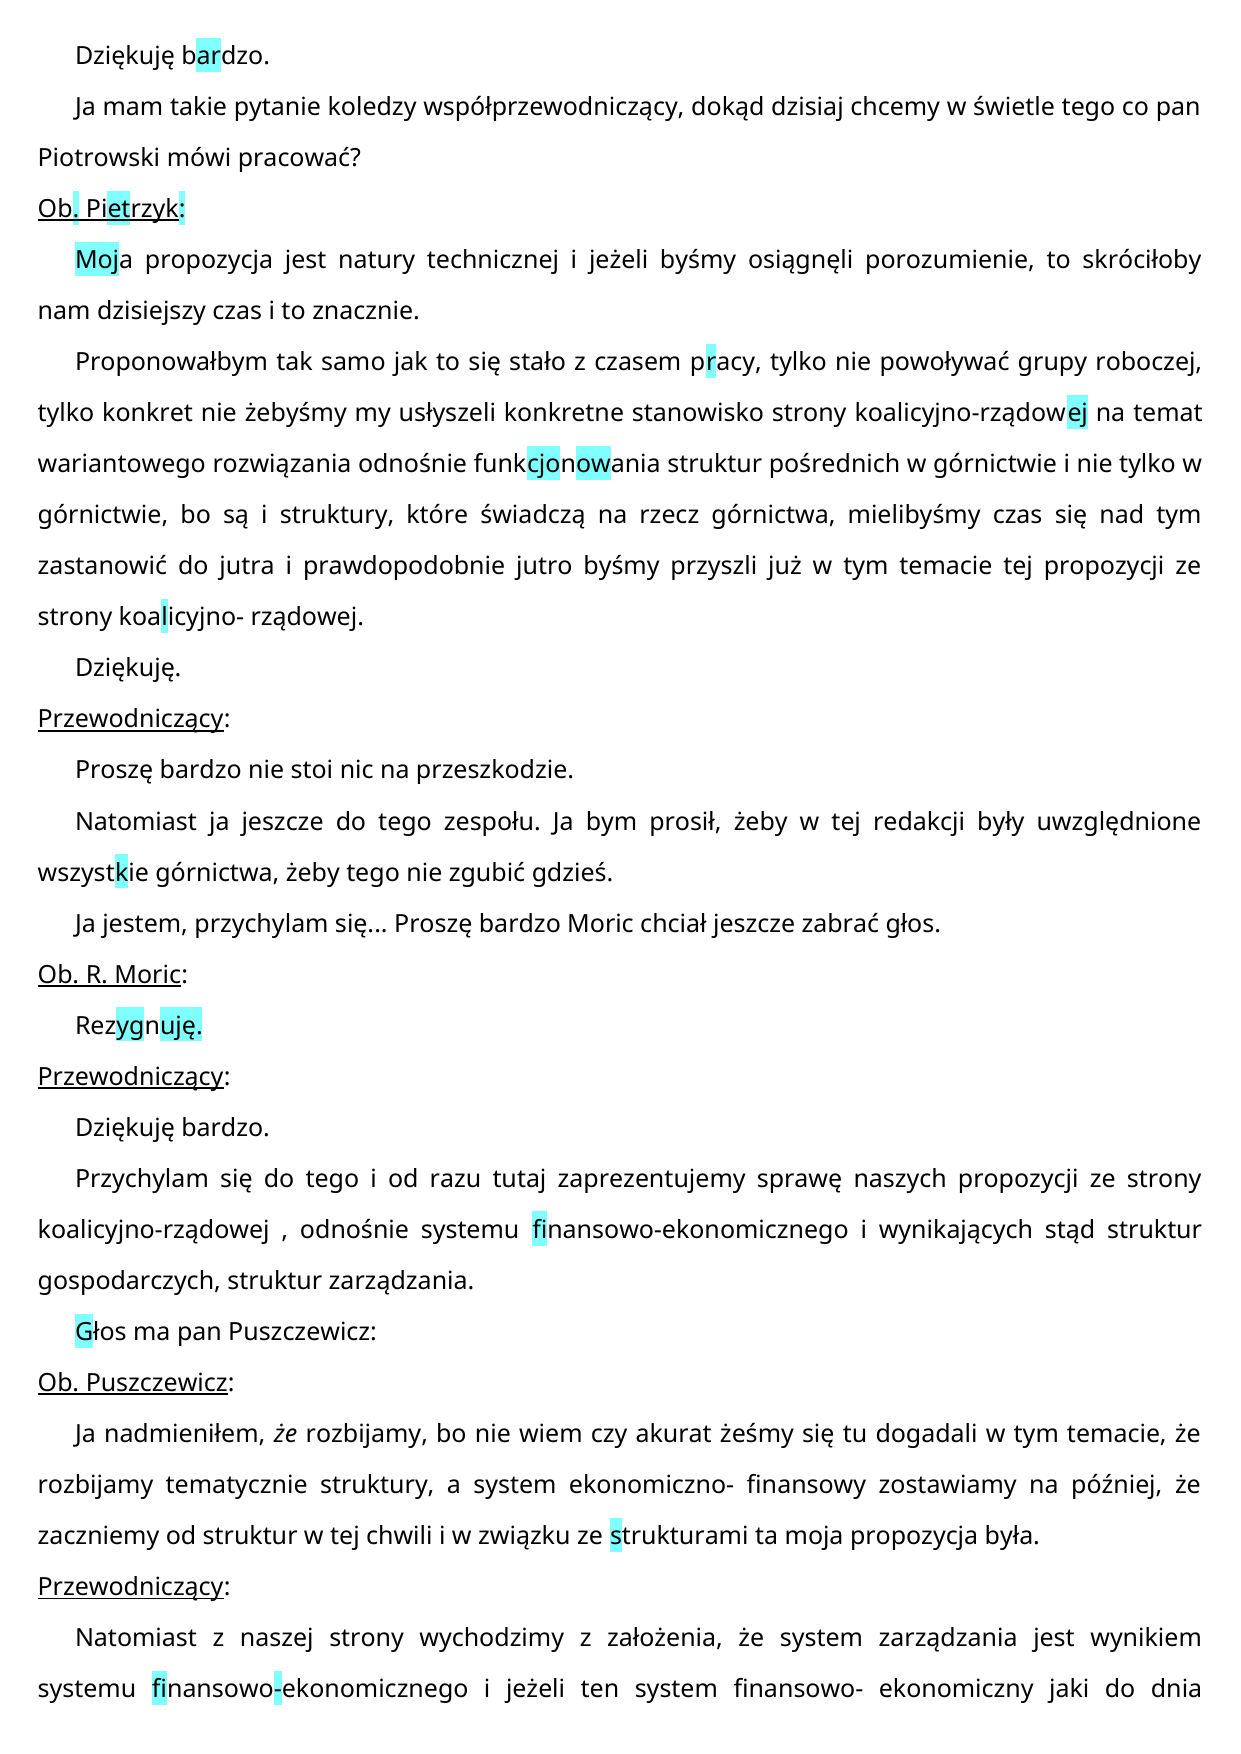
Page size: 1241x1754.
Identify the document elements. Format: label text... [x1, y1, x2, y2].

text Rezygnuję. [37, 1007, 1203, 1041]
text Ja nadmieniłem, że rozbijamy, bo nie wiem czy akurat żeśmy się tu dogadali w tym temacie, że rozbijamy tematycznie struktury, a system ekonomiczno- finansowy zostawiamy na później, że zaczniemy od struktur w tej chwili i w związku ze strukturami ta moja propozycja była. [37, 1416, 1203, 1552]
text Proponowałbym tak samo jak to się stało z czasem pracy, tylko nie powoływać grupy roboczej, tylko konkret nie żebyśmy my usłyszeli konkretne stanowisko strony koalicyjno-rządowej na temat wariantowego rozwiązania odnośnie funkcjonowania struktur pośrednich w górnictwie i nie tylko w górnictwie, bo są i struktury, które świadczą na rzecz górnictwa, mielibyśmy czas się nad tym zastanowić do jutra i prawdopodobnie jutro byśmy przyszli już w tym temacie tej propozycji ze strony koalicyjno- rządowej. [37, 344, 1203, 633]
text Przewodniczący: [37, 701, 1203, 735]
text Dziękuję bardzo. [37, 1109, 1203, 1143]
text Ob. R. Moric: [37, 956, 1203, 990]
text Natomiast ja jeszcze do tego zespołu. Ja bym prosił, żeby w tej redakcji były uwzględnione wszystkie górnictwa, żeby tego nie zgubić gdzieś. [37, 803, 1203, 888]
text Przewodniczący: [37, 1569, 1203, 1603]
text Przychylam się do tego i od razu tutaj zaprezentujemy sprawę naszych propozycji ze strony koalicyjno-rządowej , odnośnie systemu finansowo-ekonomicznego i wynikających stąd struktur gospodarczych, struktur zarządzania. [37, 1160, 1203, 1297]
text Dziękuję bardzo. [37, 37, 1203, 72]
text Proszę bardzo nie stoi nic na przeszkodzie. [37, 752, 1203, 786]
text Głos ma pan Puszczewicz: [37, 1313, 1203, 1348]
text Ob. Pietrzyk: [37, 191, 1203, 225]
text Dziękuję. [37, 650, 1203, 684]
text Przewodniczący: [37, 1058, 1203, 1092]
text Ja jestem, przychylam się... Proszę bardzo Moric chciał jeszcze zabrać głos. [37, 905, 1203, 939]
text Moja propozycja jest natury technicznej i jeżeli byśmy osiągnęli porozumienie, to skróciłoby nam dzisiejszy czas i to znacznie. [37, 242, 1203, 327]
text Ob. Puszczewicz: [37, 1364, 1203, 1399]
text Natomiast z naszej strony wychodzimy z założenia, że system zarządzania jest wynikiem systemu finansowo-ekonomicznego i jeżeli ten system finansowo- ekonomiczny jaki do dnia [37, 1620, 1203, 1705]
text Ja mam takie pytanie koledzy współprzewodniczący, dokąd dzisiaj chcemy w świetle tego co pan Piotrowski mówi pracować? [37, 88, 1203, 174]
